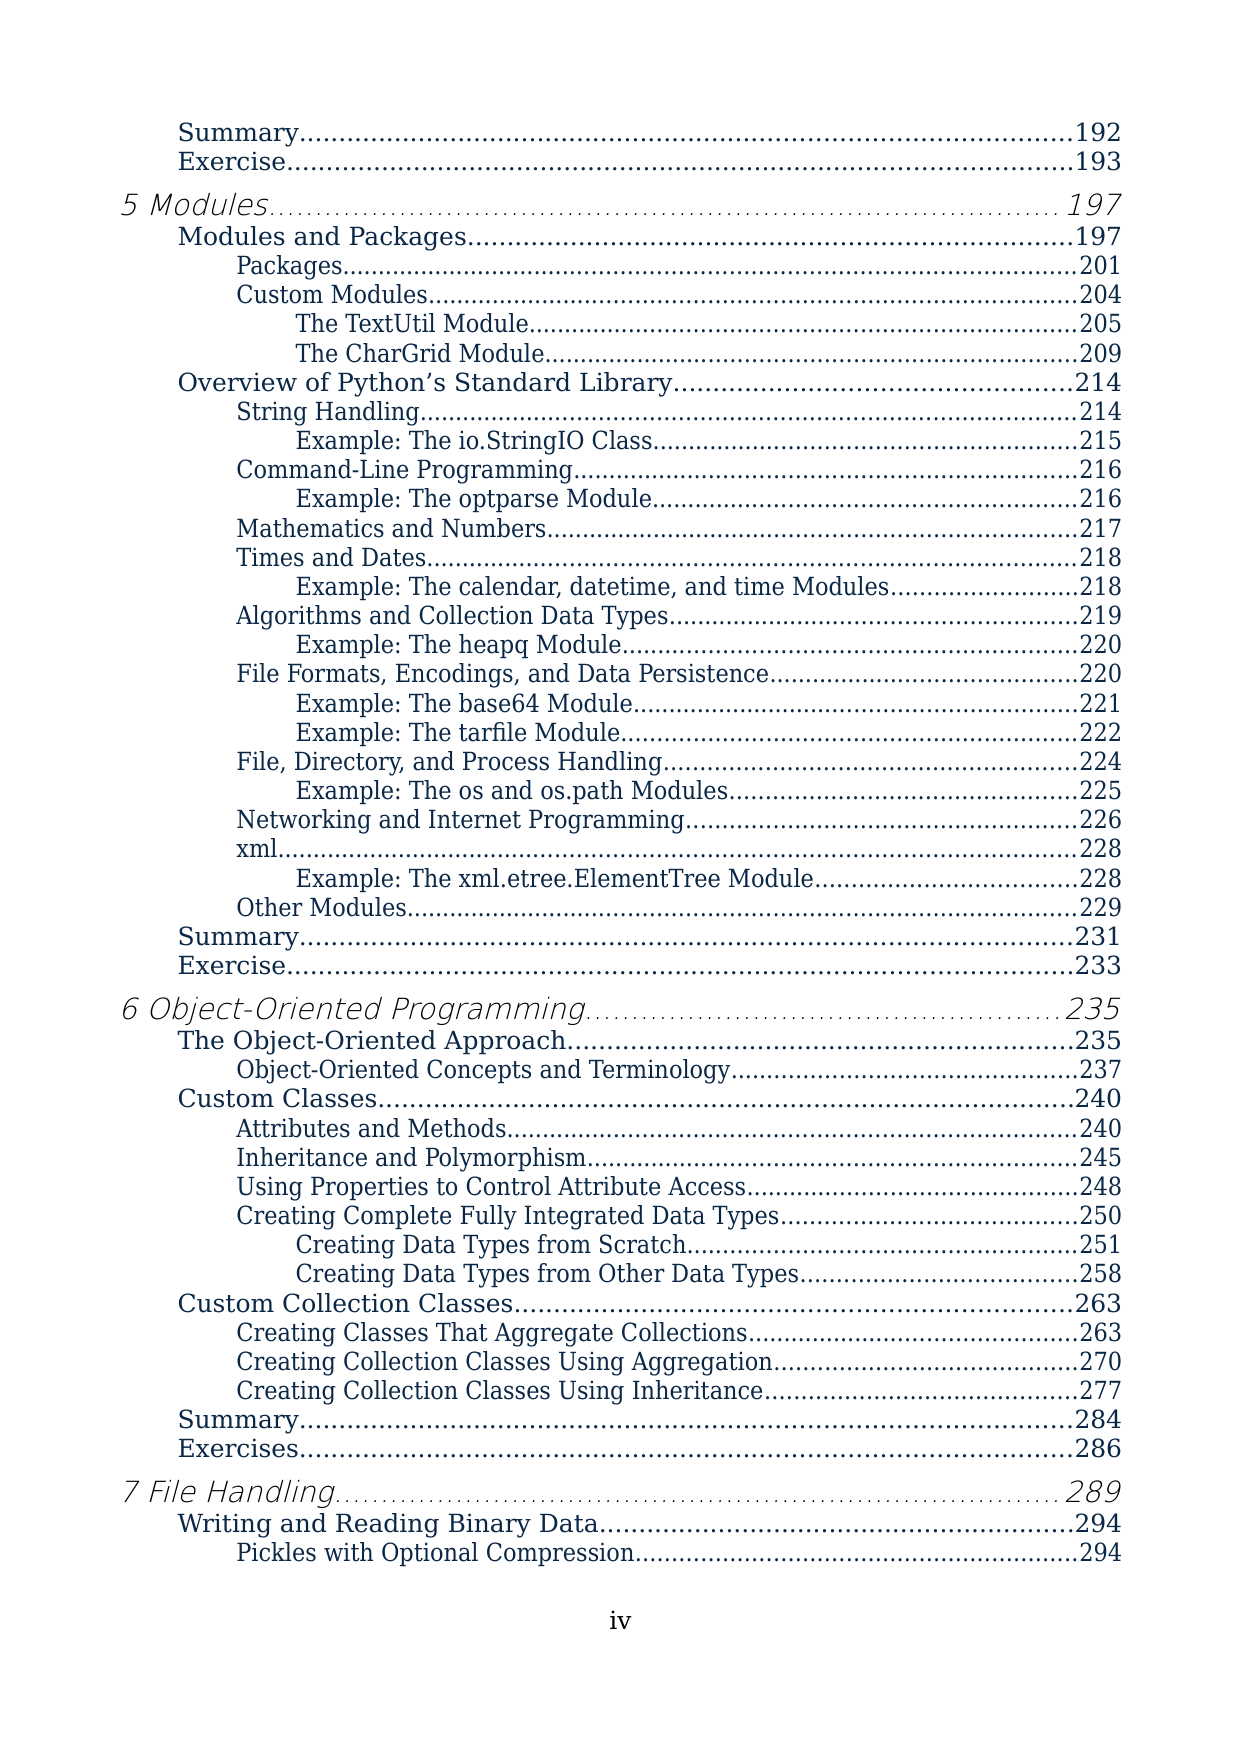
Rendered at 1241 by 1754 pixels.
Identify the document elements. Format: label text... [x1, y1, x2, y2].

text Overview of Python’s Standard Library 214 [177, 368, 1122, 397]
text Summary 192 [177, 118, 1122, 147]
text xml 228 [236, 835, 1122, 864]
text Summary 284 [177, 1405, 1122, 1434]
text Custom Classes 240 [177, 1084, 1122, 1114]
text Custom Collection Classes 263 [177, 1289, 1122, 1318]
text Algorithms and Collection Data Types 219 [236, 601, 1122, 631]
text String Handling 214 [236, 397, 1122, 426]
text Exercises 286 [177, 1434, 1122, 1464]
text Writing and Reading Binary Data 294 [177, 1509, 1122, 1539]
text Command-Line Programming 216 [236, 456, 1122, 485]
text File, Directory, and Process Handling 224 [236, 747, 1122, 776]
text Example: The os and os.path Modules 225 [295, 776, 1122, 806]
text Object-Oriented Concepts and Terminology 237 [236, 1055, 1122, 1084]
text 7 File Handling 289 [118, 1476, 1122, 1509]
text Mathematics and Numbers 217 [236, 514, 1122, 543]
text Other Modules 229 [236, 893, 1122, 922]
text Creating Collection Classes Using Inheritance 277 [236, 1376, 1122, 1405]
text Custom Modules 204 [236, 281, 1122, 310]
text Pickles with Optional Compression 294 [236, 1539, 1122, 1568]
text Example: The optparse Module 216 [295, 485, 1122, 514]
text Exercise 193 [177, 147, 1122, 176]
text Creating Classes That Aggregate Collections 263 [236, 1318, 1122, 1347]
text Example: The base64 Module 221 [295, 689, 1122, 718]
text The CharGrid Module 209 [295, 339, 1122, 368]
text Inheritance and Polymorphism 245 [236, 1143, 1122, 1172]
text Exercise 233 [177, 951, 1122, 981]
text 5 Modules 197 [118, 188, 1122, 222]
text Example: The io.StringIO Class 215 [295, 426, 1122, 456]
text Creating Data Types from Other Data Types 258 [295, 1259, 1122, 1289]
text The Object-Oriented Approach 235 [177, 1026, 1122, 1055]
text Attributes and Methods 240 [236, 1114, 1122, 1143]
text Modules and Packages 197 [177, 222, 1122, 251]
text Creating Data Types from Scratch 251 [295, 1230, 1122, 1259]
text Networking and Internet Programming 226 [236, 806, 1122, 835]
text Summary 231 [177, 922, 1122, 951]
text Example: The calendar, datetime, and time Modules 218 [295, 572, 1122, 601]
text Packages 201 [236, 251, 1122, 281]
text 6 Object-Oriented Programming 235 [118, 992, 1122, 1026]
text Example: The heapq Module 220 [295, 631, 1122, 660]
text Creating Complete Fully Integrated Data Types 250 [236, 1201, 1122, 1230]
text File Formats, Encodings, and Data Persistence 220 [236, 660, 1122, 689]
text Times and Dates 218 [236, 543, 1122, 572]
text The TextUtil Module 205 [295, 310, 1122, 339]
text Example: The tarfile Module 222 [295, 718, 1122, 747]
text Using Properties to Control Attribute Access 248 [236, 1172, 1122, 1201]
text Example: The xml.etree.ElementTree Module 228 [295, 864, 1122, 893]
text Creating Collection Classes Using Aggregation 270 [236, 1347, 1122, 1376]
